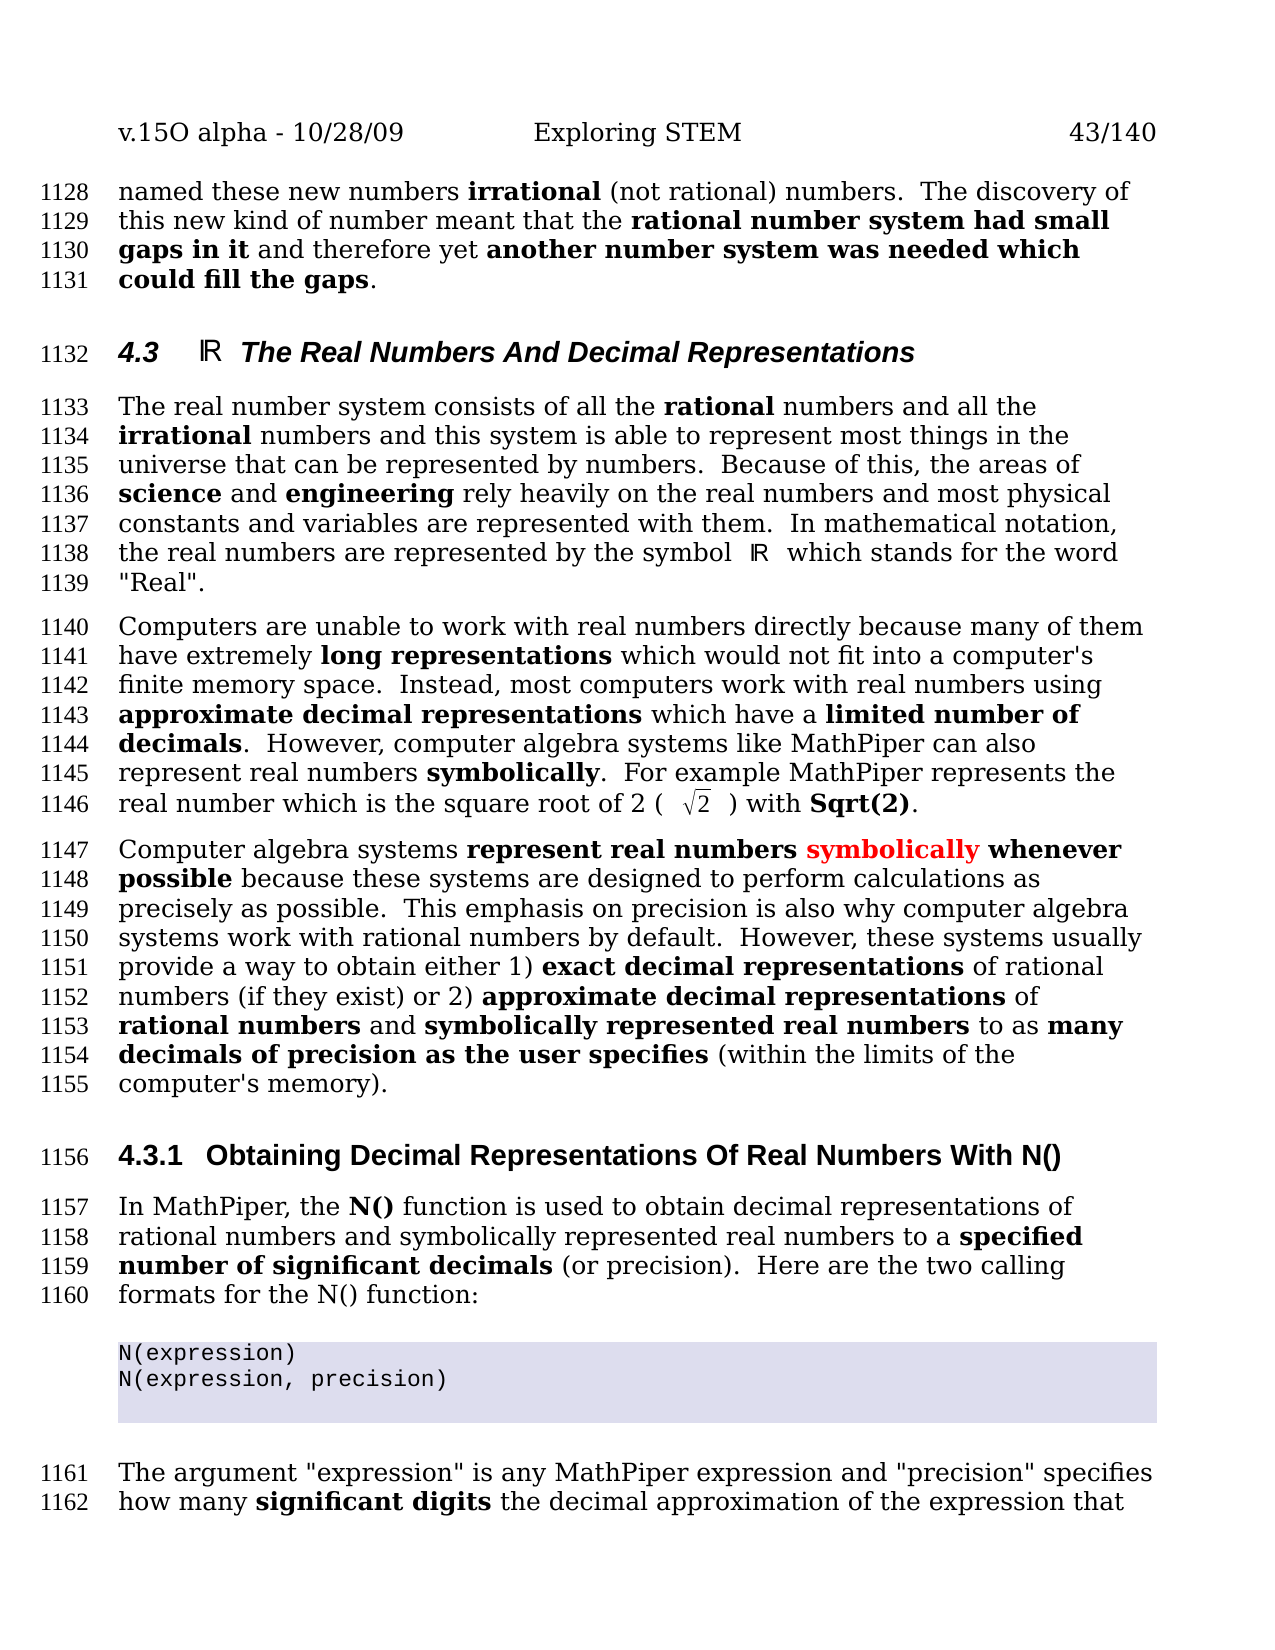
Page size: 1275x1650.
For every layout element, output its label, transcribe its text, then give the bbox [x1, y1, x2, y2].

text Computer algebra systems represent real numbers symbolically whenever possible because these systems are designed to perform calculations as precisely as possible. This emphasis on precision is also why computer algebra systems work with rational numbers by default. However, these systems usually provide a way to obtain either 1) exact decimal representations of rational numbers (if they exist) or 2) approximate decimal representations of rational numbers and symbolically represented real numbers to as many decimals of precision as the user specifies (within the limits of the computer's memory). [118, 835, 1157, 1099]
text Computers are unable to work with real numbers directly because many of them have extremely long representations which would not fit into a computer's finite memory space. Instead, most computers work with real numbers using approximate decimal representations which have a limited number of decimals. However, computer algebra systems like MathPiper can also represent real numbers symbolically. For example MathPiper represents the real number which is the square root of 2 () with Sqrt(2). [118, 612, 1157, 820]
text In MathPiper, the N() function is used to obtain decimal representations of rational numbers and symbolically represented real numbers to a specified number of significant decimals (or precision). Here are the two calling formats for the N() function: [118, 1192, 1157, 1310]
text named these new numbers irrational (not rational) numbers. The discovery of this new kind of number meant that the rational number system had small gaps in it and therefore yet another number system was needed which could fill the gaps. [118, 177, 1157, 294]
text The argument "expression" is any MathPiper expression and "precision" specifies how many significant digits the decimal approximation of the expression that [118, 1458, 1157, 1516]
text The real number system consists of all the rational numbers and all the irrational numbers and this system is able to represent most things in the universe that can be represented by numbers. Because of this, the areas of science and engineering rely heavily on the real numbers and most physical constants and variables are represented with them. In mathematical notation, the real numbers are represented by the symbolwhich stands for the word "Real". [118, 391, 1157, 597]
table_header N(expression) N(expression, precision) [118, 1342, 1157, 1423]
subtitle Obtaining Decimal Representations Of Real Numbers With N() [118, 1138, 1157, 1171]
subtitle The Real Numbers And Decimal Representations [118, 333, 1157, 371]
